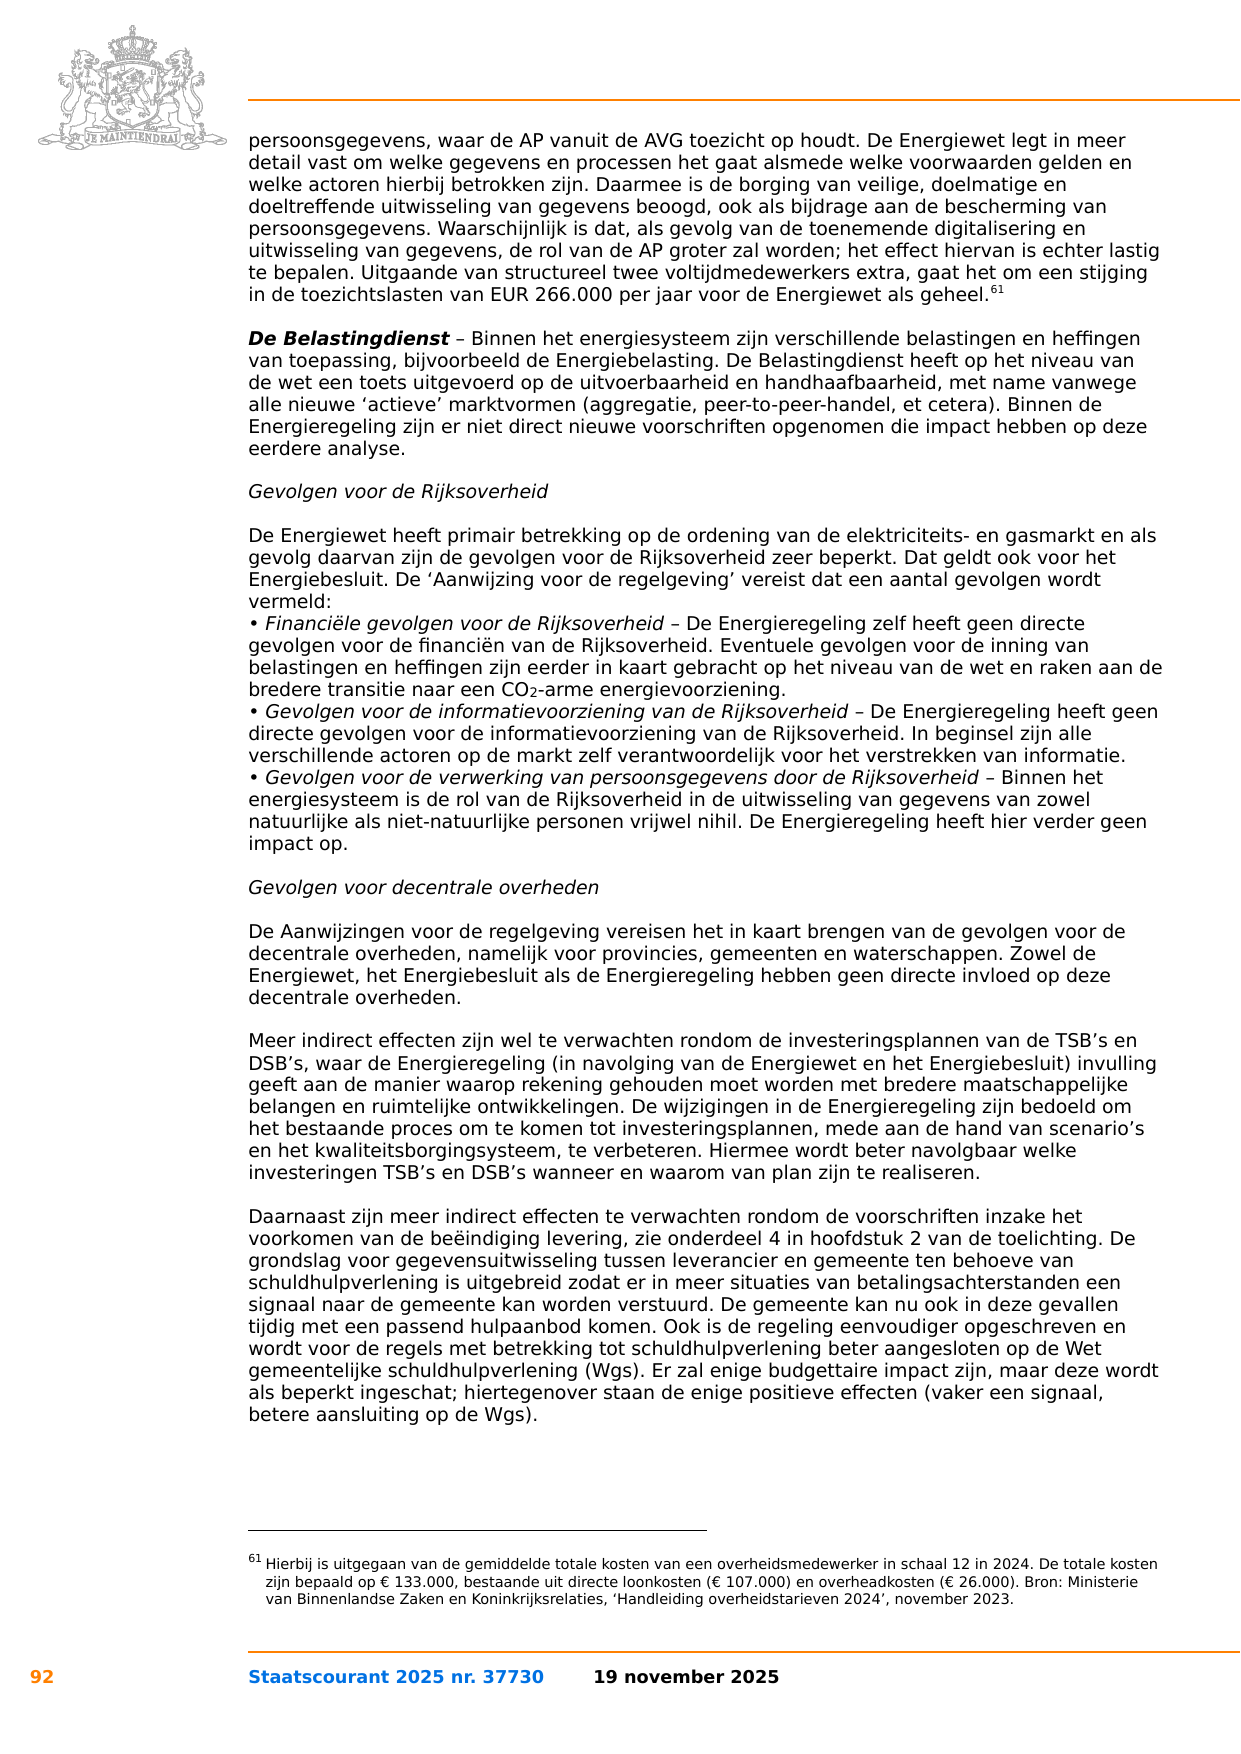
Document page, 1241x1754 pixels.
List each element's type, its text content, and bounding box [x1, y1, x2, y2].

subtitle Gevolgen voor decentrale overheden [248, 877, 1163, 899]
text • Financiële gevolgen voor de Rijksoverheid – De Energieregeling zelf heeft geen directe gevolgen voor de financiën van de Rijksoverheid. Eventuele gevolgen voor de inning van belastingen en heffingen zijn eerder in kaart gebracht op het niveau van de wet en raken aan de bredere transitie naar een CO2-arme energievoorziening. [248, 613, 1163, 701]
text De Energiewet heeft primair betrekking op de ordening van de elektriciteits- en gasmarkt en als gevolg daarvan zijn de gevolgen voor de Rijksoverheid zeer beperkt. Dat geldt ook voor het Energiebesluit. De ‘Aanwijzing voor de regelgeving’ vereist dat een aantal gevolgen wordt vermeld: [248, 525, 1163, 613]
text Hierbij is uitgegaan van de gemiddelde totale kosten van een overheidsmedewerker in schaal 12 in 2024. De totale kosten zijn bepaald op € 133.000, bestaande uit directe loonkosten (€ 107.000) en overheadkosten (€ 26.000). Bron: Ministerie van Binnenlandse Zaken en Koninkrijksrelaties, ‘Handleiding overheidstarieven 2024’, november 2023. [248, 1552, 1163, 1608]
text Daarnaast zijn meer indirect effecten te verwachten rondom de voorschriften inzake het voorkomen van de beëindiging levering, zie onderdeel 4 in hoofdstuk 2 van de toelichting. De grondslag voor gegevensuitwisseling tussen leverancier en gemeente ten behoeve van schuldhulpverlening is uitgebreid zodat er in meer situaties van betalingsachterstanden een signaal naar de gemeente kan worden verstuurd. De gemeente kan nu ook in deze gevallen tijdig met een passend hulpaanbod komen. Ook is de regeling eenvoudiger opgeschreven en wordt voor de regels met betrekking tot schuldhulpverlening beter aangesloten op de Wet gemeentelijke schuldhulpverlening (Wgs). Er zal enige budgettaire impact zijn, maar deze wordt als beperkt ingeschat; hiertegenover staan de enige positieve effecten (vaker een signaal, betere aansluiting op de Wgs). [248, 1206, 1163, 1426]
text persoonsgegevens, waar de AP vanuit de AVG toezicht op houdt. De Energiewet legt in meer detail vast om welke gegevens en processen het gaat alsmede welke voorwaarden gelden en welke actoren hierbij betrokken zijn. Daarmee is de borging van veilige, doelmatige en doeltreffende uitwisseling van gegevens beoogd, ook als bijdrage aan de bescherming van persoonsgegevens. Waarschijnlijk is dat, als gevolg van de toenemende digitalisering en uitwisseling van gegevens, de rol van de AP groter zal worden; het effect hiervan is echter lastig te bepalen. Uitgaande van structureel twee voltijdmedewerkers extra, gaat het om een stijging in de toezichtslasten van EUR 266.000 per jaar voor de Energiewet als geheel. [248, 130, 1163, 306]
text De Belastingdienst – Binnen het energiesysteem zijn verschillende belastingen en heffingen van toepassing, bijvoorbeeld de Energiebelasting. De Belastingdienst heeft op het niveau van de wet een toets uitgevoerd op de uitvoerbaarheid en handhaafbaarheid, met name vanwege alle nieuwe ‘actieve’ marktvormen (aggregatie, peer-to-peer-handel, et cetera). Binnen de Energieregeling zijn er niet direct nieuwe voorschriften opgenomen die impact hebben op deze eerdere analyse. [248, 328, 1163, 459]
picture [38, 25, 227, 150]
text De Aanwijzingen voor de regelgeving vereisen het in kaart brengen van de gevolgen voor de decentrale overheden, namelijk voor provincies, gemeenten en waterschappen. Zowel de Energiewet, het Energiebesluit als de Energieregeling hebben geen directe invloed op deze decentrale overheden. [248, 921, 1163, 1008]
text • Gevolgen voor de verwerking van persoonsgegevens door de Rijksoverheid – Binnen het energiesysteem is de rol van de Rijksoverheid in de uitwisseling van gegevens van zowel natuurlijke als niet-natuurlijke personen vrijwel nihil. De Energieregeling heeft hier verder geen impact op. [248, 767, 1163, 855]
subtitle Gevolgen voor de Rijksoverheid [248, 481, 1163, 503]
text Meer indirect effecten zijn wel te verwachten rondom de investeringsplannen van de TSB’s en DSB’s, waar de Energieregeling (in navolging van de Energiewet en het Energiebesluit) invulling geeft aan de manier waarop rekening gehouden moet worden met bredere maatschappelijke belangen en ruimtelijke ontwikkelingen. De wijzigingen in de Energieregeling zijn bedoeld om het bestaande proces om te komen tot investeringsplannen, mede aan de hand van scenario’s en het kwaliteitsborgingsysteem, te verbeteren. Hiermee wordt beter navolgbaar welke investeringen TSB’s en DSB’s wanneer en waarom van plan zijn te realiseren. [248, 1030, 1163, 1184]
text • Gevolgen voor de informatievoorziening van de Rijksoverheid – De Energieregeling heeft geen directe gevolgen voor de informatievoorziening van de Rijksoverheid. In beginsel zijn alle verschillende actoren op de markt zelf verantwoordelijk voor het verstrekken van informatie. [248, 701, 1163, 767]
